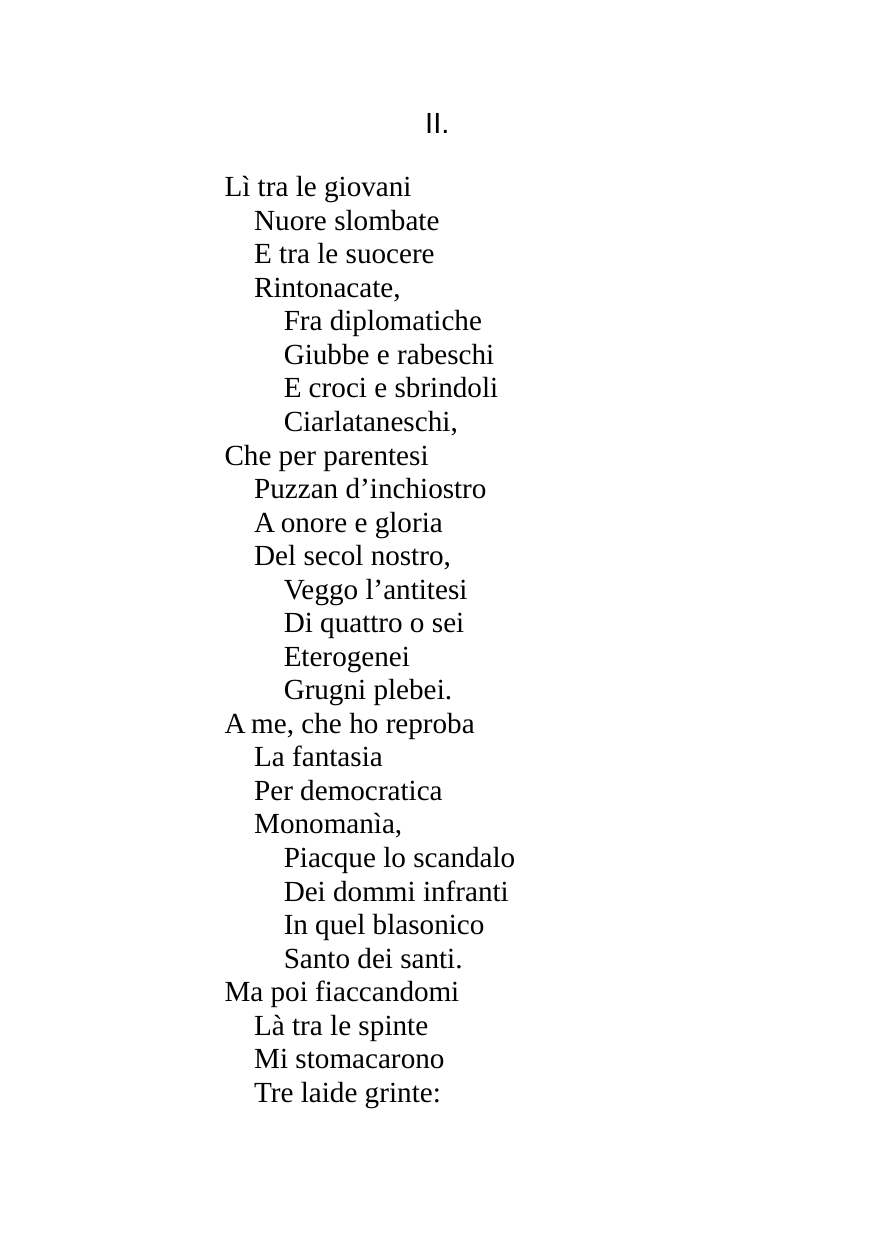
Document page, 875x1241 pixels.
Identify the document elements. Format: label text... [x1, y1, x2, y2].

text Ma poi fiaccandomi Là tra le spinte Mi stomacarono Tre laide grinte: [224, 974, 768, 1108]
text Fra diplomatiche Giubbe e rabeschi E croci e sbrindoli Ciarlataneschi, [283, 303, 768, 438]
text A me, che ho reproba La fantasia Per democratica Monomanìa, [224, 706, 768, 840]
text Veggo l’antitesi Di quattro o sei Eterogenei Grugni plebei. [283, 572, 768, 706]
text Piacque lo scandalo Dei dommi infranti In quel blasonico Santo dei santi. [283, 840, 768, 974]
subtitle II. [106, 106, 768, 140]
text Che per parentesi Puzzan d’inchiostro A onore e gloria Del secol nostro, [224, 438, 768, 572]
text Lì tra le giovani Nuore slombate E tra le suocere Rintonacate, [224, 169, 768, 303]
